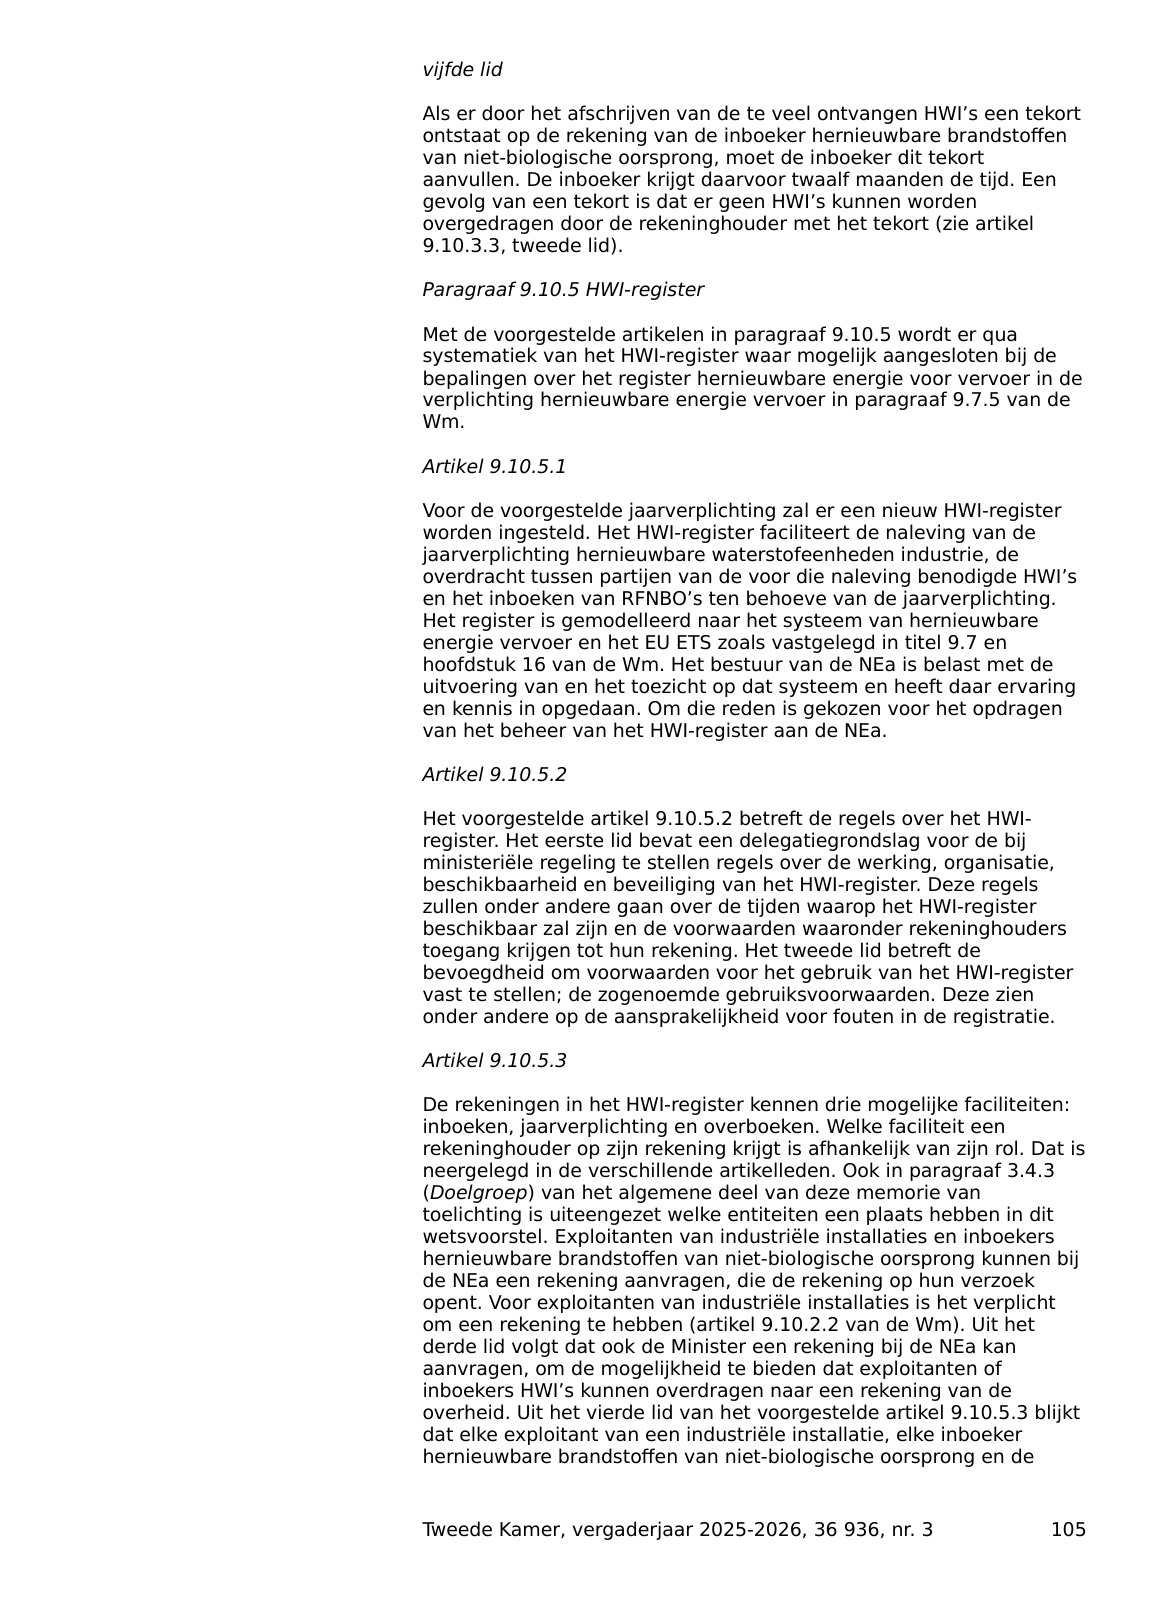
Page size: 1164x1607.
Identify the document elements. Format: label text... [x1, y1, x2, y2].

subtitle Artikel 9.10.5.1 [422, 456, 1087, 477]
text Als er door het afschrijven van de te veel ontvangen HWI’s een tekort ontstaat op de rekening van de inboeker hernieuwbare brandstoffen van niet-biologische oorsprong, moet de inboeker dit tekort aanvullen. De inboeker krijgt daarvoor twaalf maanden de tijd. Een gevolg van een tekort is dat er geen HWI’s kunnen worden overgedragen door de rekeninghouder met het tekort (zie artikel 9.10.3.3, tweede lid). [422, 103, 1087, 257]
text De rekeningen in het HWI-register kennen drie mogelijke faciliteiten: inboeken, jaarverplichting en overboeken. Welke faciliteit een rekeninghouder op zijn rekening krijgt is afhankelijk van zijn rol. Dat is neergelegd in de verschillende artikelleden. Ook in paragraaf 3.4.3 (Doelgroep) van het algemene deel van deze memorie van toelichting is uiteengezet welke entiteiten een plaats hebben in dit wetsvoorstel. Exploitanten van industriële installaties en inboekers hernieuwbare brandstoffen van niet-biologische oorsprong kunnen bij de NEa een rekening aanvragen, die de rekening op hun verzoek opent. Voor exploitanten van industriële installaties is het verplicht om een rekening te hebben (artikel 9.10.2.2 van de Wm). Uit het derde lid volgt dat ook de Minister een rekening bij de NEa kan aanvragen, om de mogelijkheid te bieden dat exploitanten of inboekers HWI’s kunnen overdragen naar een rekening van de overheid. Uit het vierde lid van het voorgestelde artikel 9.10.5.3 blijkt dat elke exploitant van een industriële installatie, elke inboeker hernieuwbare brandstoffen van niet-biologische oorsprong en de [422, 1094, 1087, 1468]
subtitle Paragraaf 9.10.5 HWI-register [422, 279, 1087, 301]
text Voor de voorgestelde jaarverplichting zal er een nieuw HWI-register worden ingesteld. Het HWI-register faciliteert de naleving van de jaarverplichting hernieuwbare waterstofeenheden industrie, de overdracht tussen partijen van de voor die naleving benodigde HWI’s en het inboeken van RFNBO’s ten behoeve van de jaarverplichting. Het register is gemodelleerd naar het systeem van hernieuwbare energie vervoer en het EU ETS zoals vastgelegd in titel 9.7 en hoofdstuk 16 van de Wm. Het bestuur van de NEa is belast met de uitvoering van en het toezicht op dat systeem en heeft daar ervaring en kennis in opgedaan. Om die reden is gekozen voor het opdragen van het beheer van het HWI-register aan de NEa. [422, 500, 1087, 741]
subtitle vijfde lid [422, 59, 1087, 81]
subtitle Artikel 9.10.5.2 [422, 764, 1087, 786]
text Het voorgestelde artikel 9.10.5.2 betreft de regels over het HWI-register. Het eerste lid bevat een delegatiegrondslag voor de bij ministeriële regeling te stellen regels over de werking, organisatie, beschikbaarheid en beveiliging van het HWI-register. Deze regels zullen onder andere gaan over de tijden waarop het HWI-register beschikbaar zal zijn en de voorwaarden waaronder rekeninghouders toegang krijgen tot hun rekening. Het tweede lid betreft de bevoegdheid om voorwaarden voor het gebruik van het HWI-register vast te stellen; de zogenoemde gebruiksvoorwaarden. Deze zien onder andere op de aansprakelijkheid voor fouten in de registratie. [422, 808, 1087, 1028]
text Met de voorgestelde artikelen in paragraaf 9.10.5 wordt er qua systematiek van het HWI-register waar mogelijk aangesloten bij de bepalingen over het register hernieuwbare energie voor vervoer in de verplichting hernieuwbare energie vervoer in paragraaf 9.7.5 van de Wm. [422, 323, 1087, 433]
subtitle Artikel 9.10.5.3 [422, 1050, 1087, 1072]
